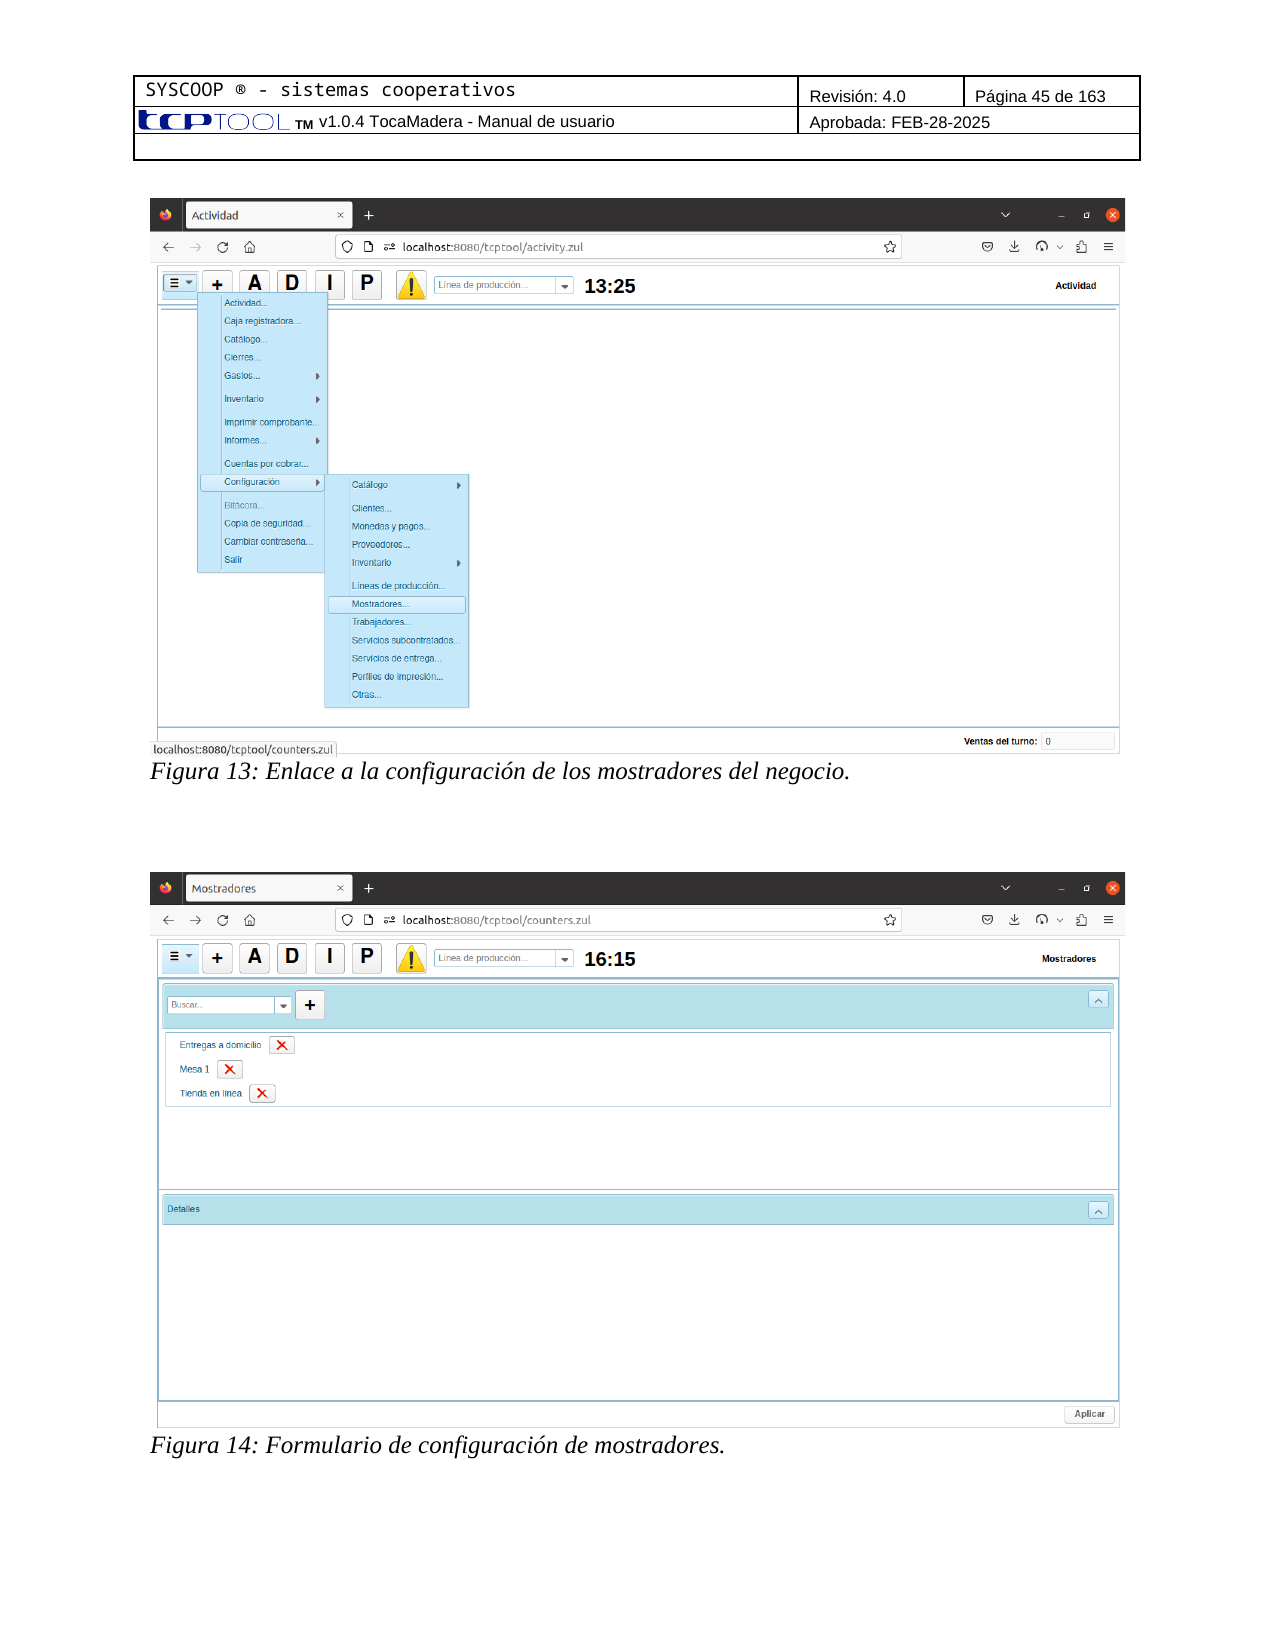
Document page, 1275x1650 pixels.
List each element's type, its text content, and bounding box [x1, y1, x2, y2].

picture [150, 872, 1125, 1431]
text Figura 13: Enlace a la configuración de los mostradores del negocio. [150, 757, 1125, 785]
text Figura 14: Formulario de configuración de mostradores. [150, 1431, 1125, 1459]
picture [138, 110, 290, 130]
picture [150, 198, 1125, 757]
